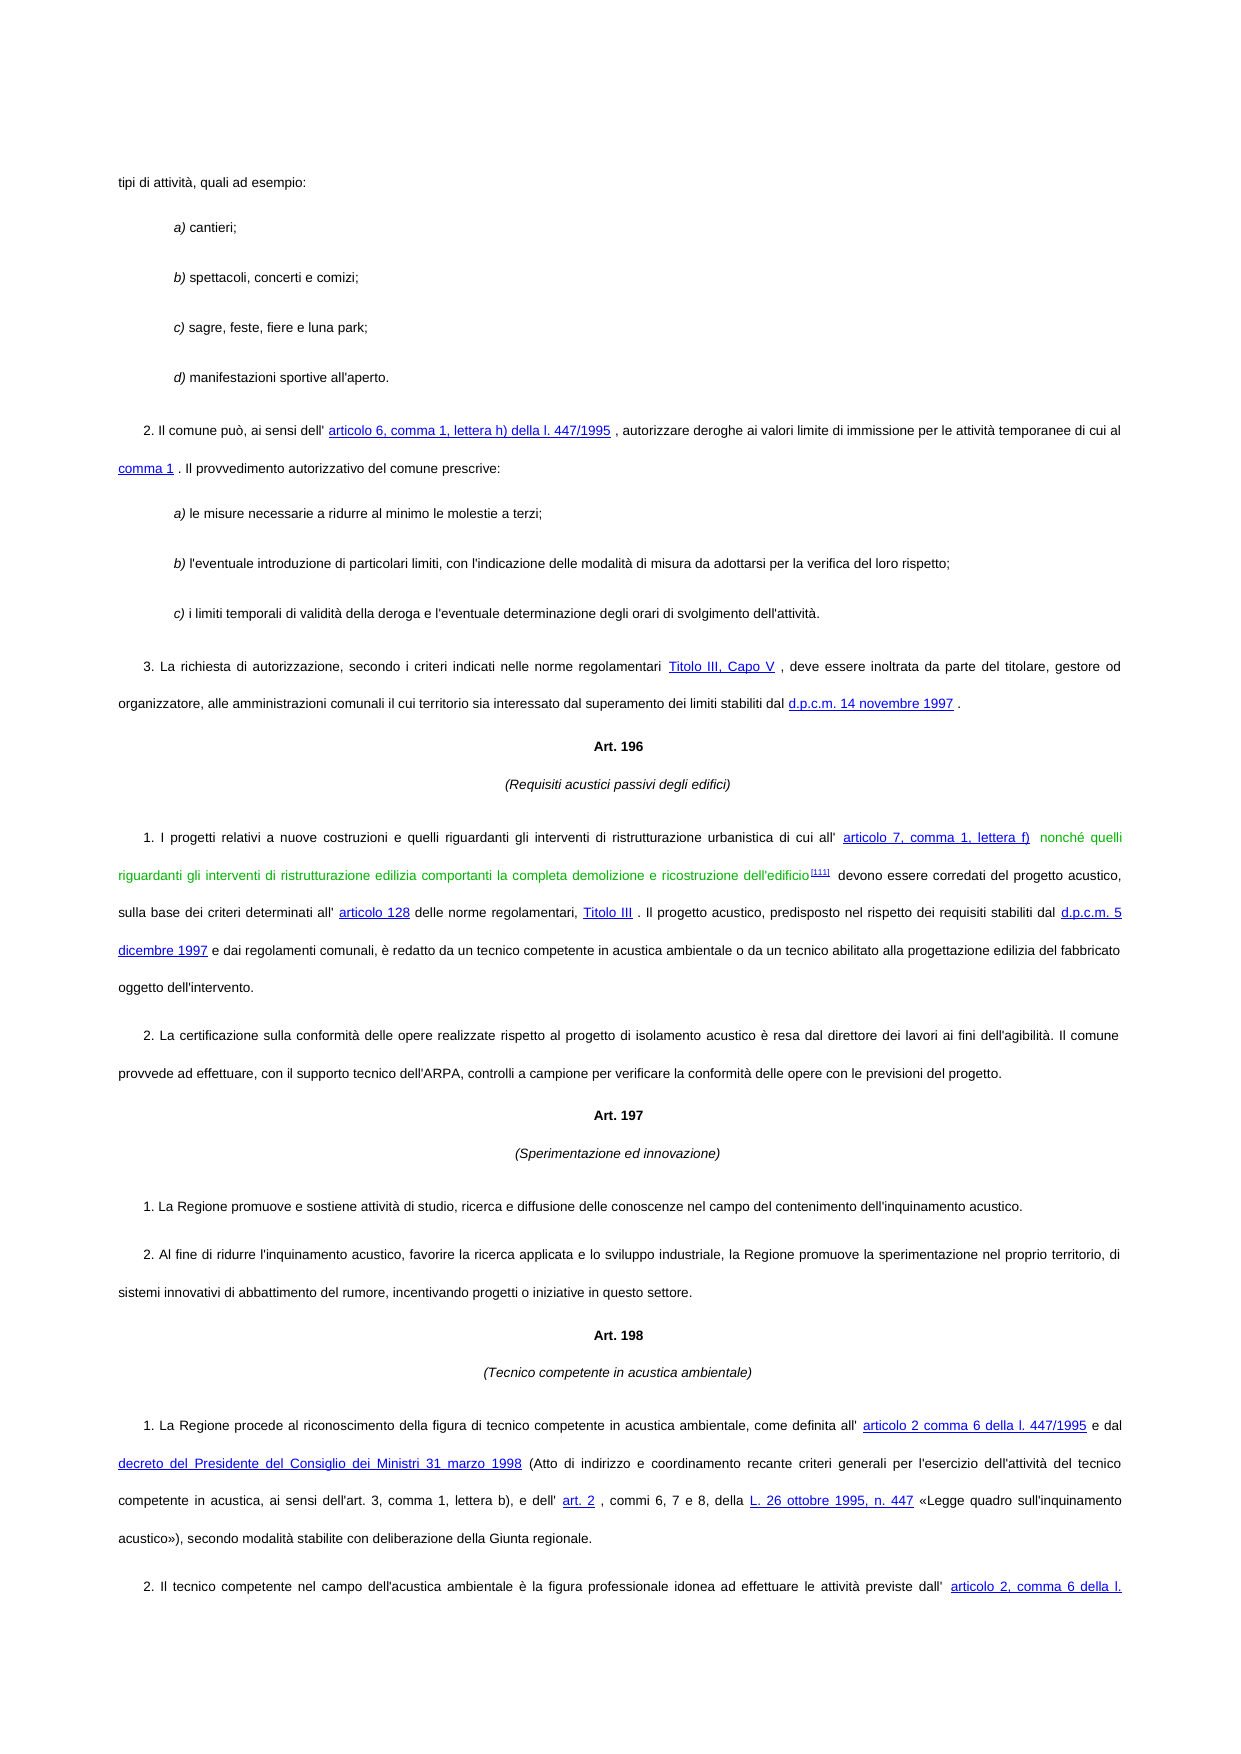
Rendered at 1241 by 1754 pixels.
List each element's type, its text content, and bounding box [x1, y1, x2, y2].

table_header tipi di attività, quali ad esempio: a) cantieri; b) spettacoli, concerti e comizi; c) sagre, feste, fiere e luna park; d) manifestazioni sportive all'aperto. 2. Il comune può, ai sensi dell' articolo 6, comma 1, lettera h) della l. 447/1995 , autorizzare deroghe ai valori limite di immissione per le attività temporanee di cui al comma 1 . Il provvedimento autorizzativo del comune prescrive: a) le misure necessarie a ridurre al minimo le molestie a terzi; b) l'eventuale introduzione di particolari limiti, con l'indicazione delle modalità di misura da adottarsi per la verifica del loro rispetto; c) i limiti temporali di validità della deroga e l'eventuale determinazione degli orari di svolgimento dell'attività. 3. La richiesta di autorizzazione, secondo i criteri indicati nelle norme regolamentari Titolo III, Capo V , deve essere inoltrata da parte del titolare, gestore od organizzatore, alle amministrazioni comunali il cui territorio sia interessato dal superamento dei limiti stabiliti dal d.p.c.m. 14 novembre 1997 . Art. 196 (Requisiti acustici passivi degli edifici) 1. I progetti relativi a nuove costruzioni e quelli riguardanti gli interventi di ristrutturazione urbanistica di cui all' articolo 7, comma 1, lettera f) nonché quelli riguardanti gli interventi di ristrutturazione edilizia comportanti la completa demolizione e ricostruzione dell'edificio[111] devono essere corredati del progetto acustico, sulla base dei criteri determinati all' articolo 128 delle norme regolamentari, Titolo III . Il progetto acustico, predisposto nel rispetto dei requisiti stabiliti dal d.p.c.m. 5 dicembre 1997 e dai regolamenti comunali, è redatto da un tecnico competente in acustica ambientale o da un tecnico abilitato alla progettazione edilizia del fabbricato oggetto dell'intervento. 2. La certificazione sulla conformità delle opere realizzate rispetto al progetto di isolamento acustico è resa dal direttore dei lavori ai fini dell'agibilità. Il comune provvede ad effettuare, con il supporto tecnico dell'ARPA, controlli a campione per verificare la conformità delle opere con le previsioni del progetto. Art. 197 (Sperimentazione ed innovazione) 1. La Regione promuove e sostiene attività di studio, ricerca e diffusione delle conoscenze nel campo del contenimento dell'inquinamento acustico. 2. Al fine di ridurre l'inquinamento acustico, favorire la ricerca applicata e lo sviluppo industriale, la Regione promuove la sperimentazione nel proprio territorio, di sistemi innovativi di abbattimento del rumore, incentivando progetti o iniziative in questo settore. Art. 198 (Tecnico competente in acustica ambientale) 1. La Regione procede al riconoscimento della figura di tecnico competente in acustica ambientale, come definita all' articolo 2 comma 6 della l. 447/1995 e dal decreto del Presidente del Consiglio dei Ministri 31 marzo 1998 (Atto di indirizzo e coordinamento recante criteri generali per l'esercizio dell'attività del tecnico competente in acustica, ai sensi dell'art. 3, comma 1, lettera b), e dell' art. 2 , commi 6, 7 e 8, della L. 26 ottobre 1995, n. 447 «Legge quadro sull'inquinamento acustico»), secondo modalità stabilite con deliberazione della Giunta regionale. 2. Il tecnico competente nel campo dell'acustica ambientale è la figura professionale idonea ad effettuare le attività previste dall' articolo 2, comma 6 della l. [118, 148, 1122, 1594]
